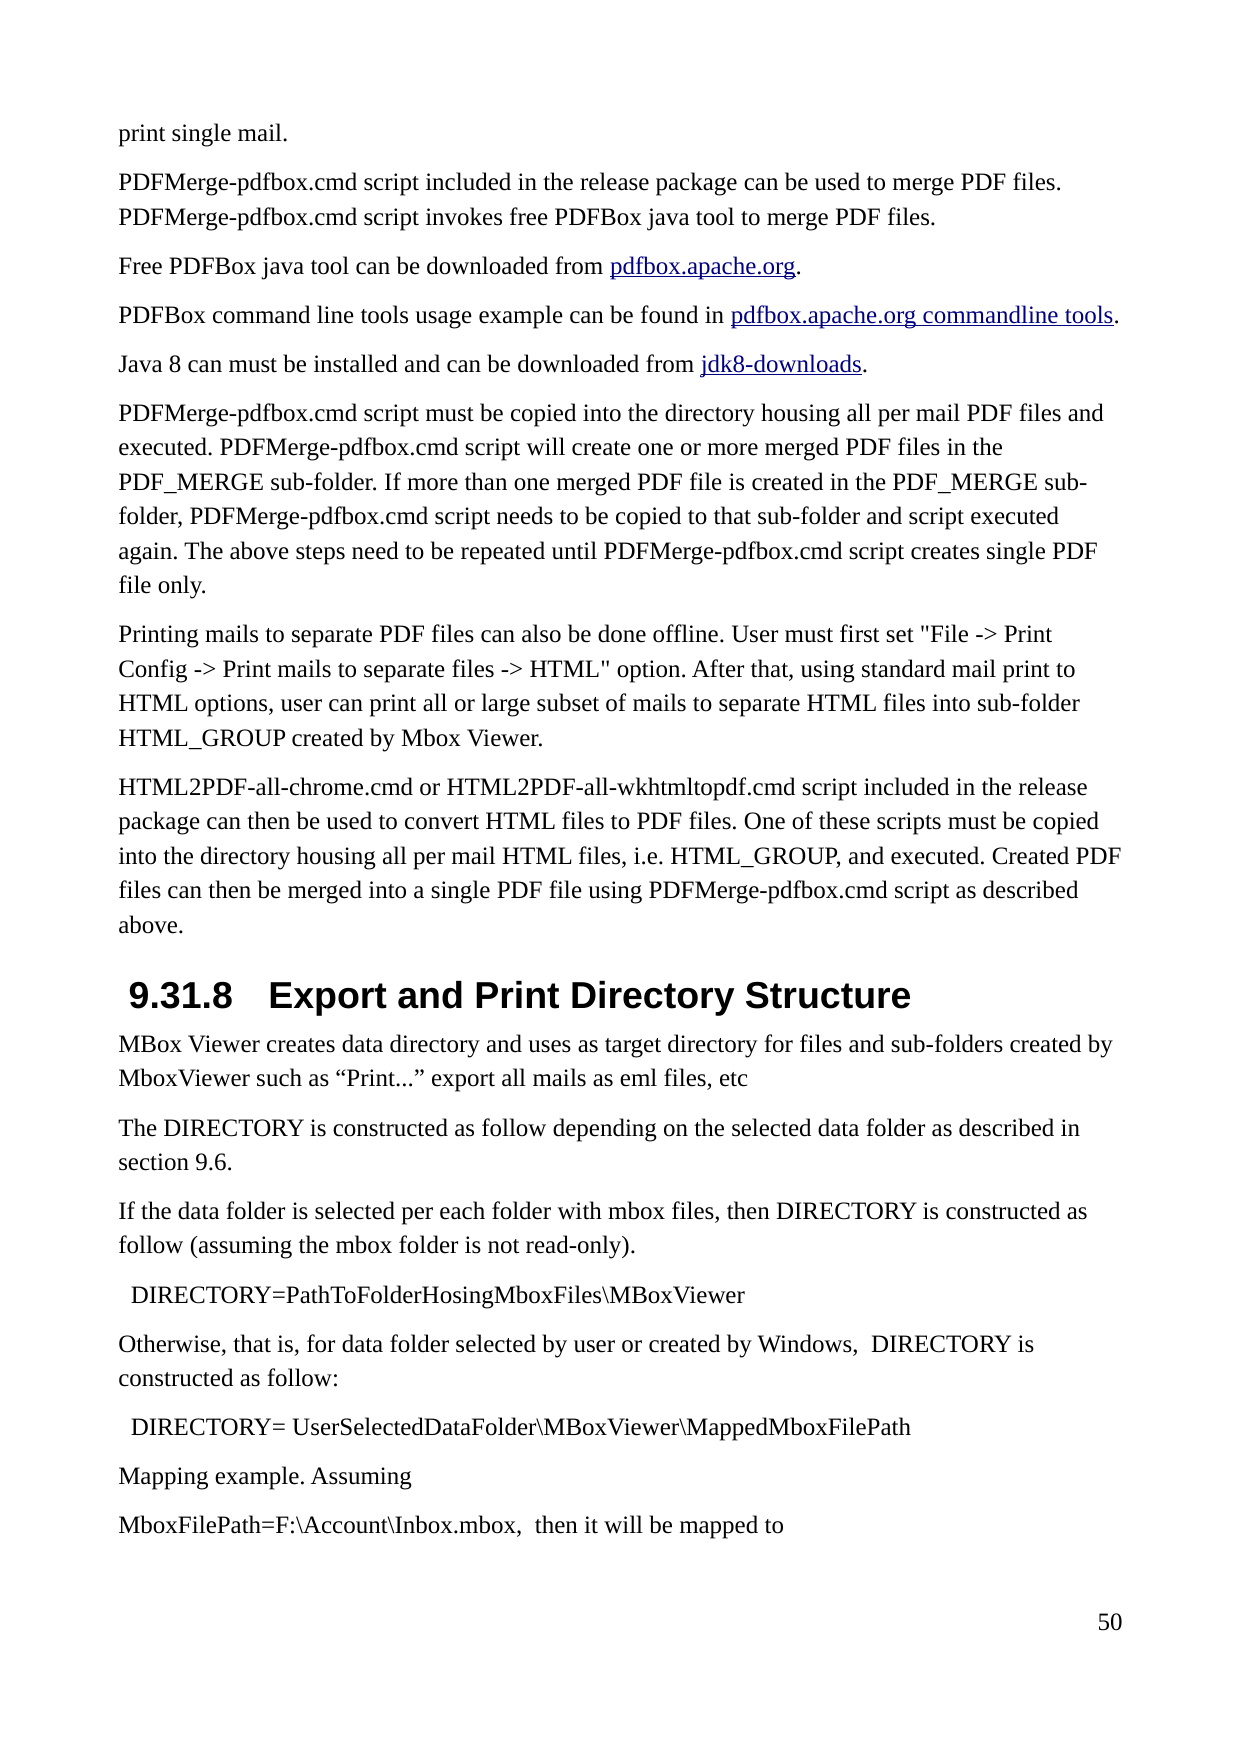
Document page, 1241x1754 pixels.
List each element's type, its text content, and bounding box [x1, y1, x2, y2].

text MboxFilePath=F:\Account\Inbox.mbox, then it will be mapped to [118, 1510, 1122, 1539]
text Printing mails to separate PDF files can also be done offline. User must first set "File -> Print Config -> Print mails to separate files -> HTML" option. After that, using standard mail print to HTML options, user can print all or large subset of mails to separate HTML files into sub-folder HTML_GROUP created by Mbox Viewer. [118, 619, 1122, 752]
text Java 8 can must be installed and can be downloaded from jdk8-downloads. [118, 349, 1122, 378]
text PDFBox command line tools usage example can be found in pdfbox.apache.org commandline tools. [118, 300, 1122, 328]
text DIRECTORY= UserSelectedDataFolder\MBoxViewer\MappedMboxFilePath [118, 1412, 1122, 1441]
text Free PDFBox java tool can be downloaded from pdfbox.apache.org. [118, 251, 1122, 279]
text PDFMerge-pdfbox.cmd script must be copied into the directory housing all per mail PDF files and executed. PDFMerge-pdfbox.cmd script will create one or more merged PDF files in the PDF_MERGE sub-folder. If more than one merged PDF file is created in the PDF_MERGE sub-folder, PDFMerge-pdfbox.cmd script needs to be copied to that sub-folder and script executed again. The above steps need to be repeated until PDFMerge-pdfbox.cmd script creates single PDF file only. [118, 398, 1122, 599]
text Otherwise, that is, for data folder selected by user or created by Windows, DIRECTORY is constructed as follow: [118, 1329, 1122, 1392]
text HTML2PDF-all-chrome.cmd or HTML2PDF-all-wkhtmltopdf.cmd script included in the release package can then be used to convert HTML files to PDF files. One of these scripts must be copied into the directory housing all per mail HTML files, i.e. HTML_GROUP, and executed. Created PDF files can then be merged into a single PDF file using PDFMerge-pdfbox.cmd script as described above. [118, 772, 1122, 938]
subtitle Export and Print Directory Structure [118, 973, 1122, 1017]
text If the data folder is selected per each folder with mbox files, then DIRECTORY is constructed as follow (assuming the mbox folder is not read-only). [118, 1196, 1122, 1259]
text print single mail. [118, 118, 1122, 147]
text DIRECTORY=PathToFolderHosingMboxFiles\MBoxViewer [118, 1280, 1122, 1308]
text Mapping example. Assuming [118, 1461, 1122, 1490]
text The DIRECTORY is constructed as follow depending on the selected data folder as described in section 9.6. [118, 1113, 1122, 1176]
text MBox Viewer creates data directory and uses as target directory for files and sub-folders created by MboxViewer such as “Print...” export all mails as eml files, etc [118, 1029, 1122, 1092]
text PDFMerge-pdfbox.cmd script included in the release package can be used to merge PDF files. PDFMerge-pdfbox.cmd script invokes free PDFBox java tool to merge PDF files. [118, 167, 1122, 230]
